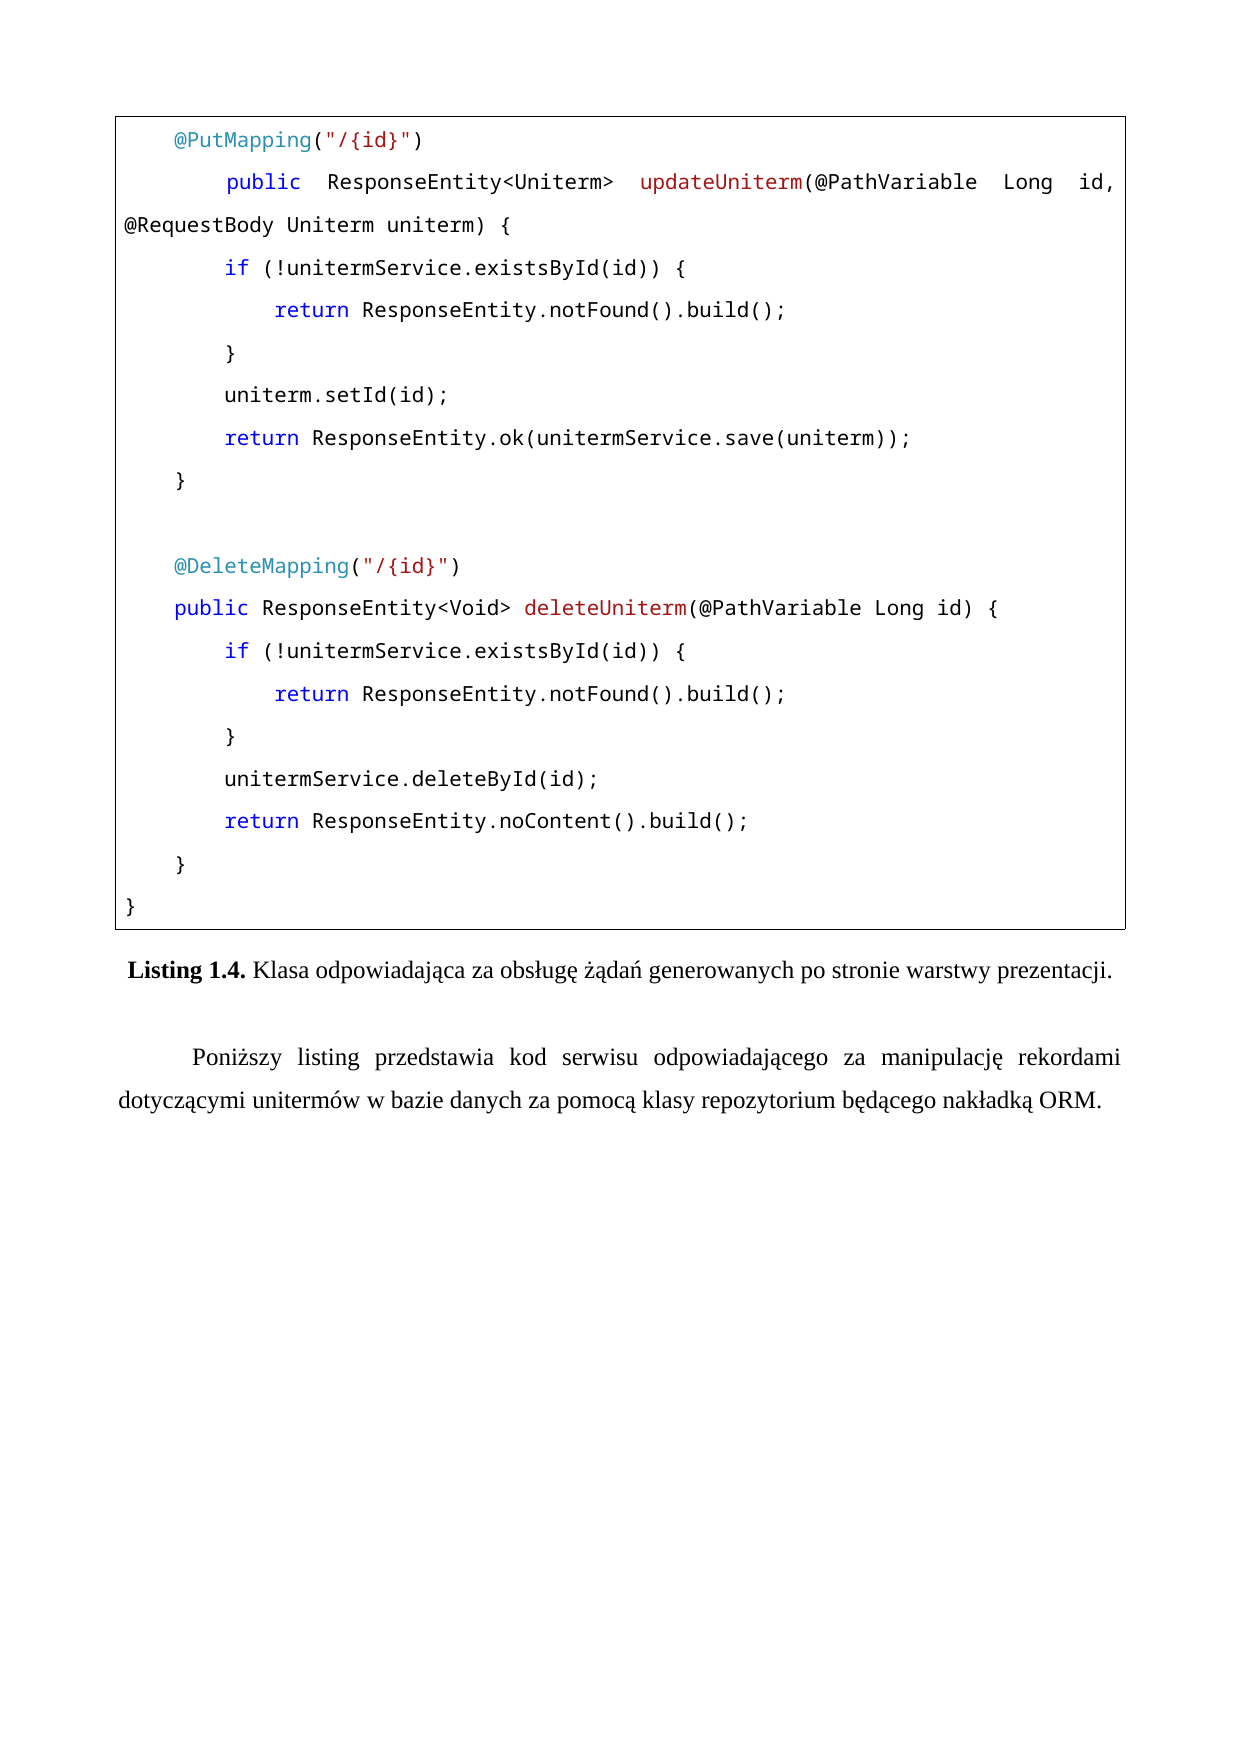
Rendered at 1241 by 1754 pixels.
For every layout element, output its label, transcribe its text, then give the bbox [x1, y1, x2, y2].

text } [124, 466, 1116, 494]
text if (!unitermService.existsById(id)) { [124, 253, 1116, 281]
text } [124, 338, 1116, 366]
text unitermService.deleteById(id); [124, 764, 1116, 792]
text return ResponseEntity.ok(unitermService.save(uniterm)); [124, 423, 1116, 451]
text } [124, 721, 1116, 750]
text @DeleteMapping("/{id}") [124, 551, 1116, 579]
text public ResponseEntity<Void> deleteUniterm(@PathVariable Long id) { [124, 593, 1116, 622]
text return ResponseEntity.notFound().build(); [124, 295, 1116, 324]
text Poniższy listing przedstawia kod serwisu odpowiadającego za manipulację rekordami dotyczącymi unitermów w bazie danych za pomocą klasy repozytorium będącego nakładką ORM. [118, 1042, 1122, 1113]
text uniterm.setId(id); [124, 380, 1116, 409]
text if (!unitermService.existsById(id)) { [124, 636, 1116, 664]
text public ResponseEntity<Uniterm> updateUniterm(@PathVariable Long id, @RequestBody Uniterm uniterm) { [124, 167, 1116, 238]
text Listing 1.4. Klasa odpowiadająca za obsługę żądań generowanych po stronie warstwy prezentacji. [118, 930, 1122, 984]
text @PutMapping("/{id}") [124, 125, 1116, 153]
text } [124, 892, 1116, 920]
text return ResponseEntity.noContent().build(); [124, 806, 1116, 835]
text [116, 117, 1125, 929]
text } [124, 849, 1116, 877]
text return ResponseEntity.notFound().build(); [124, 679, 1116, 707]
